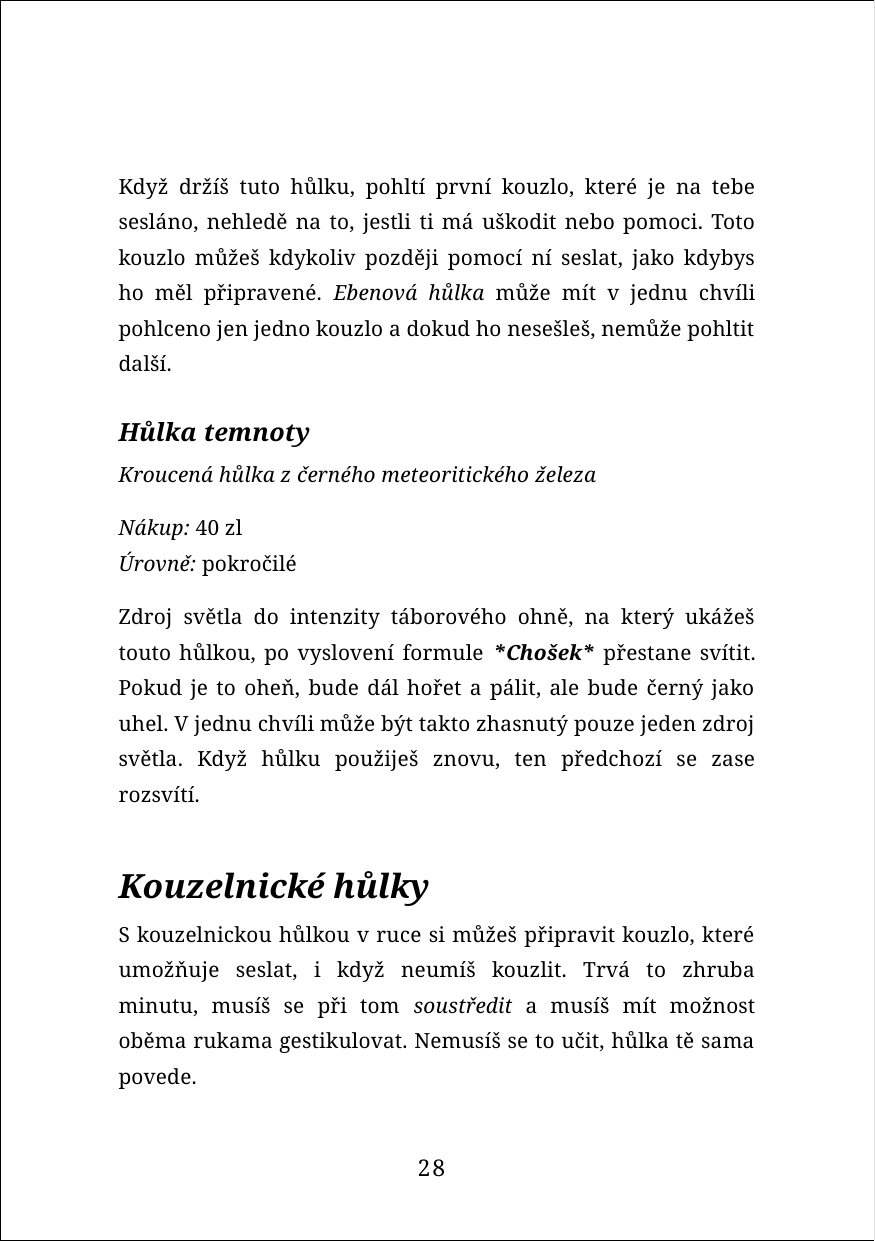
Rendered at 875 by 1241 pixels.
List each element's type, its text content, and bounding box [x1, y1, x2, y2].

text Nákup: 40 zl Úrovně: pokročilé [118, 513, 756, 577]
text Kroucená hůlka z černého meteoritického železa [118, 460, 756, 489]
subtitle Kouzelnické hůlky [118, 863, 756, 908]
text Když držíš tuto hůlku, pohltí první kouzlo, které je na tebe sesláno, nehledě na to, jestli ti má uškodit nebo pomoci. Toto kouzlo můžeš kdykoliv později pomocí ní seslat, jako kdybys ho měl připravené. Ebenová hůlka může mít v jednu chvíli pohlceno jen jedno kouzlo a dokud ho nesešleš, nemůže pohltit další. [118, 172, 756, 378]
subtitle Hůlka temnoty [118, 414, 756, 448]
text S kouzelnickou hůlkou v ruce si můžeš připravit kouzlo, které umožňuje seslat, i když neumíš kouzlit. Trvá to zhruba minutu, musíš se při tom soustředit a musíš mít možnost oběma rukama gestikulovat. Nemusíš se to učit, hůlka tě sama povede. [118, 920, 756, 1090]
text Zdroj světla do intenzity táborového ohně, na který ukážeš touto hůlkou, po vyslovení formule *Chošek* přestane svítit. Pokud je to oheň, bude dál hořet a pálit, ale bude černý jako uhel. V jednu chvíli může být takto zhasnutý pouze jeden zdroj světla. Když hůlku použiješ znovu, ten předchozí se zase rozsvítí. [118, 602, 756, 808]
